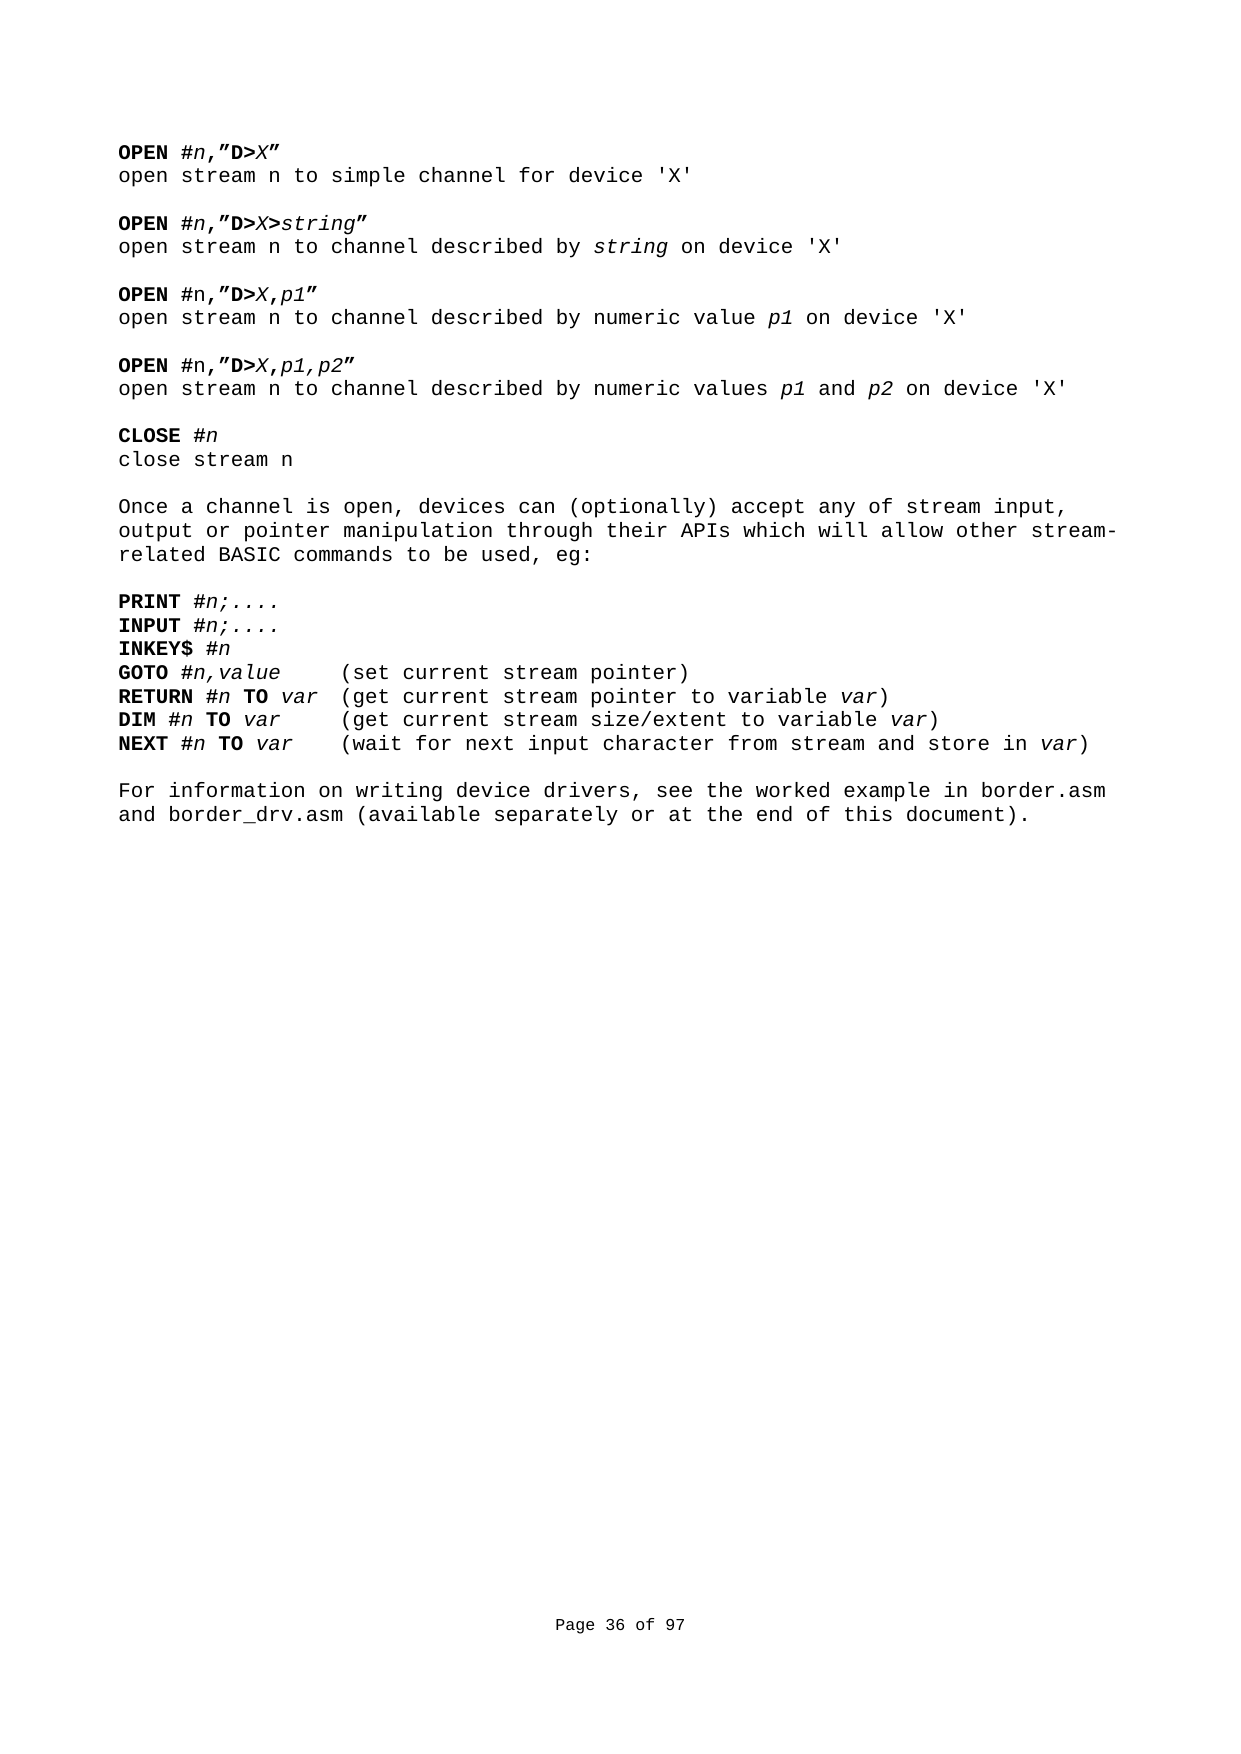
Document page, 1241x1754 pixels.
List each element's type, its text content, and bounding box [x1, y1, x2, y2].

text open stream n to channel described by string on device 'X' [118, 236, 1122, 260]
text DIM #n TO var (get current stream size/extent to variable var) [118, 709, 1122, 733]
text close stream n [118, 449, 1122, 473]
text INPUT #n;.... [118, 615, 1122, 638]
text open stream n to simple channel for device 'X' [118, 165, 1122, 189]
text open stream n to channel described by numeric values p1 and p2 on device 'X' [118, 378, 1122, 402]
text CLOSE #n [118, 426, 1122, 449]
text OPEN #n,”D>X” [118, 142, 1122, 165]
text OPEN #n,”D>X,p1” [118, 284, 1122, 307]
text Once a channel is open, devices can (optionally) accept any of stream input, output or pointer manipulation through their APIs which will allow other stream-related BASIC commands to be used, eg: [118, 496, 1122, 567]
text open stream n to channel described by numeric value p1 on device 'X' [118, 307, 1122, 331]
text NEXT #n TO var (wait for next input character from stream and store in var) [118, 733, 1122, 757]
text INKEY$ #n [118, 638, 1122, 662]
text GOTO #n,value (set current stream pointer) [118, 662, 1122, 686]
text For information on writing device drivers, see the worked example in border.asm and border_drv.asm (available separately or at the end of this document). [118, 780, 1122, 827]
text PRINT #n;.... [118, 591, 1122, 615]
text OPEN #n,”D>X,p1,p2” [118, 354, 1122, 378]
text OPEN #n,”D>X>string” [118, 213, 1122, 236]
text RETURN #n TO var (get current stream pointer to variable var) [118, 686, 1122, 709]
